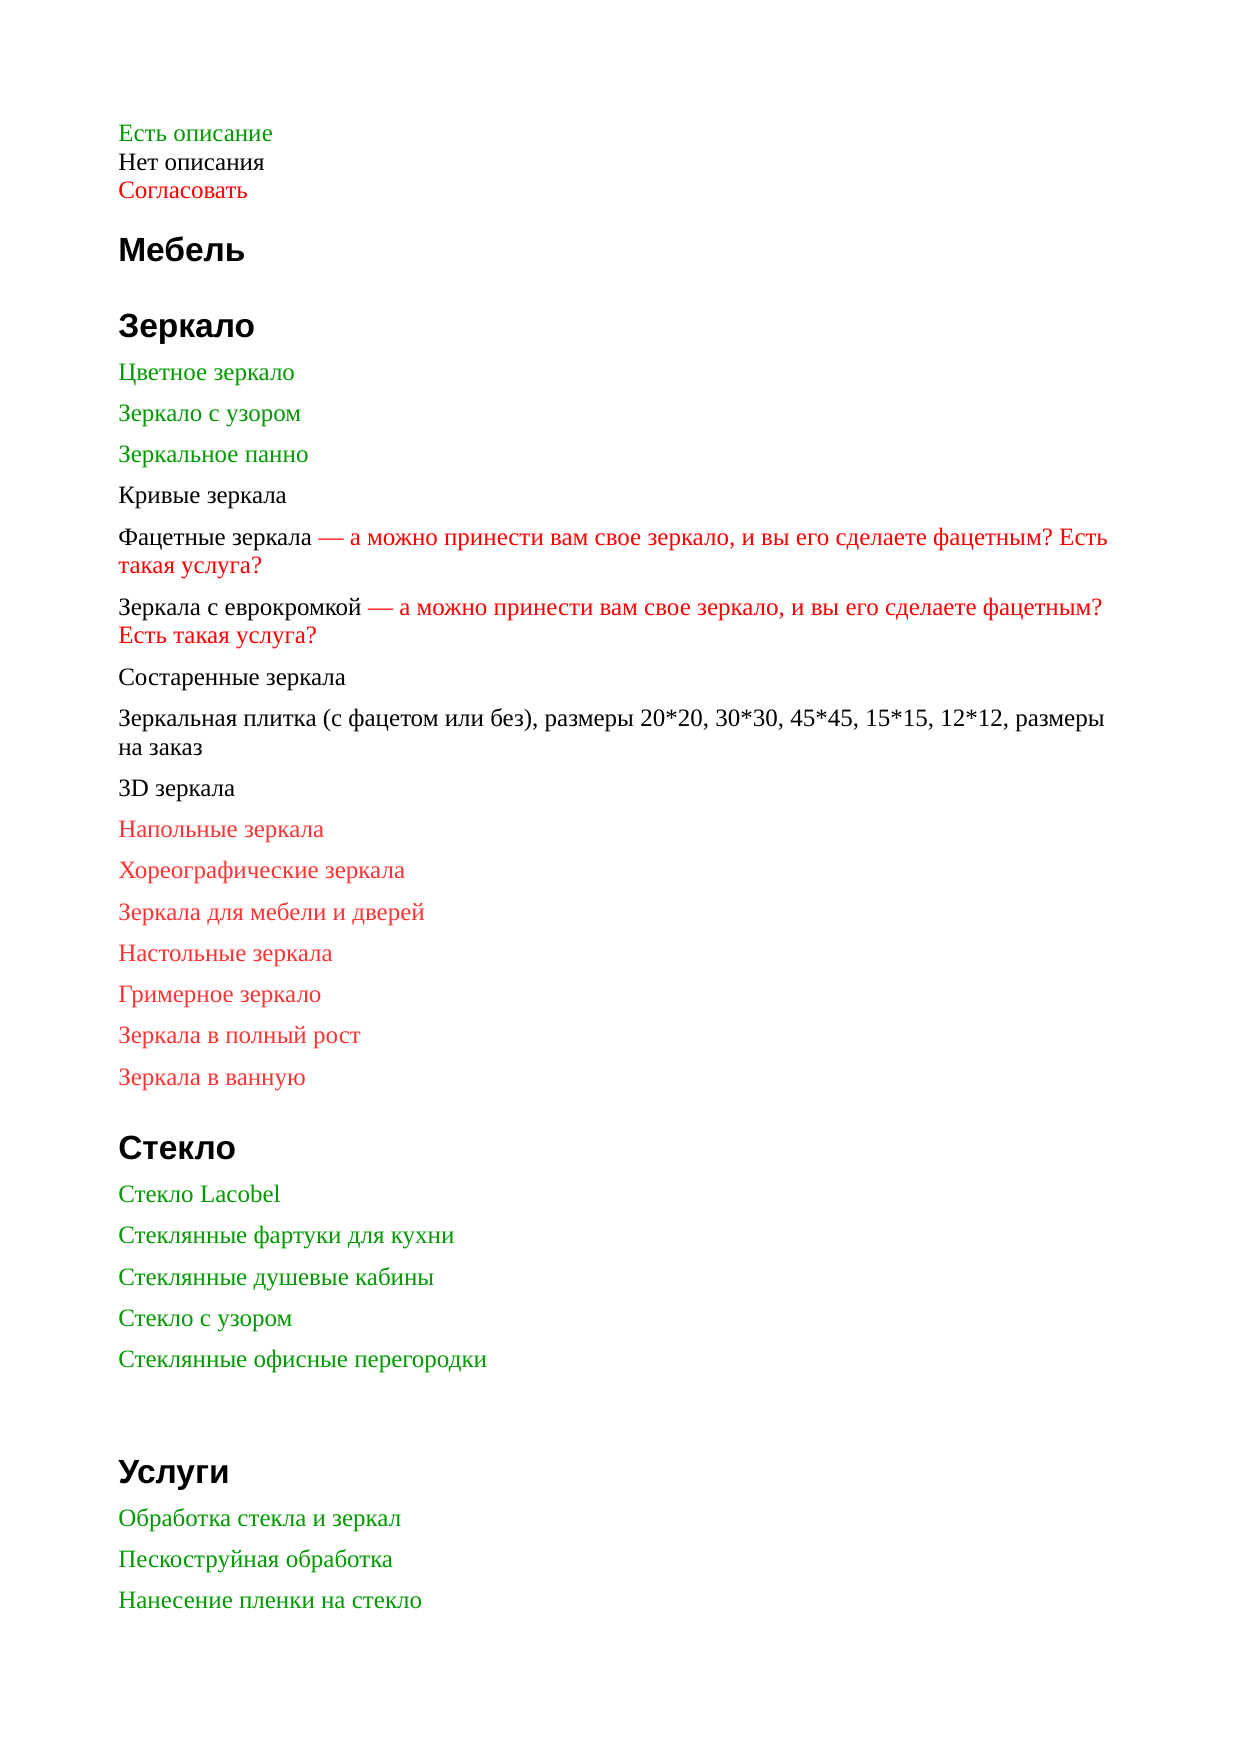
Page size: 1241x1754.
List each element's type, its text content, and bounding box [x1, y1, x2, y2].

text Есть описание [118, 118, 1122, 147]
text Стекло Lacobel [118, 1179, 1122, 1208]
text Зеркало с узором [118, 398, 1122, 427]
text Стекло с узором [118, 1303, 1122, 1332]
text Зеркала в полный рост [118, 1020, 1122, 1049]
subtitle Мебель [118, 229, 1122, 268]
text Обработка стекла и зеркал [118, 1503, 1122, 1531]
text Пескоструйная обработка [118, 1544, 1122, 1573]
text Нет описания [118, 147, 1122, 176]
text Стеклянные фартуки для кухни [118, 1220, 1122, 1249]
text Стеклянные душевые кабины [118, 1262, 1122, 1290]
text Настольные зеркала [118, 938, 1122, 967]
text Зеркальное панно [118, 439, 1122, 468]
subtitle Услуги [118, 1452, 1122, 1490]
text Состаренные зеркала [118, 662, 1122, 690]
text Зеркала в ванную [118, 1062, 1122, 1090]
text Нанесение пленки на стекло [118, 1585, 1122, 1614]
text 3D зеркала [118, 773, 1122, 802]
subtitle Стекло [118, 1128, 1122, 1167]
text Зеркала для мебели и дверей [118, 897, 1122, 925]
subtitle Зеркало [118, 306, 1122, 344]
text Стеклянные офисные перегородки [118, 1344, 1122, 1373]
text Кривые зеркала [118, 480, 1122, 509]
text Зеркальная плитка (с фацетом или без), размеры 20*20, 30*30, 45*45, 15*15, 12*12, размеры на заказ [118, 703, 1122, 760]
text Согласовать [118, 176, 1122, 204]
text Фацетные зеркала — а можно принести вам свое зеркало, и вы его сделаете фацетным? Есть такая услуга? [118, 522, 1122, 579]
text Цветное зеркало [118, 357, 1122, 385]
text Напольные зеркала [118, 814, 1122, 843]
text Зеркала с еврокромкой — а можно принести вам свое зеркало, и вы его сделаете фацетным? Есть такая услуга? [118, 592, 1122, 649]
text Гримерное зеркало [118, 979, 1122, 1008]
text Хореографические зеркала [118, 855, 1122, 884]
